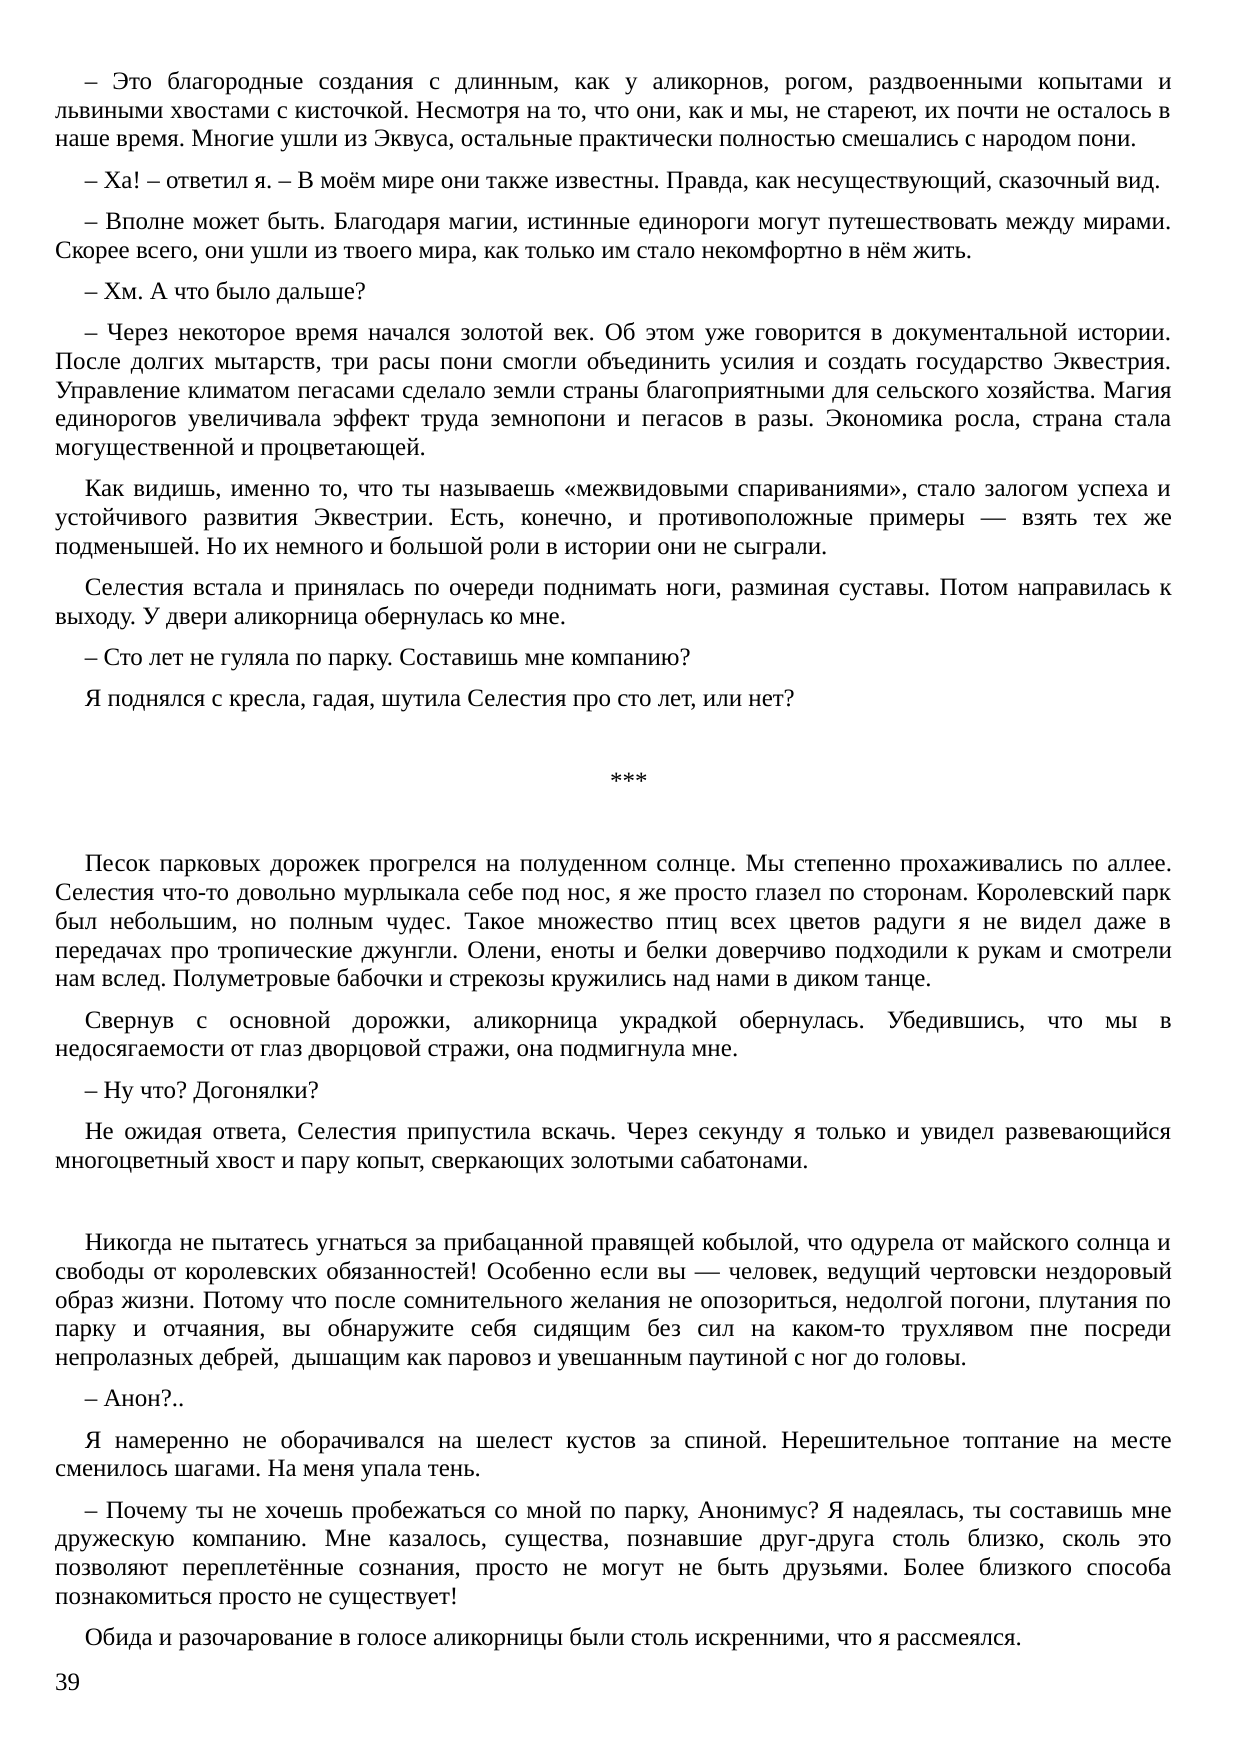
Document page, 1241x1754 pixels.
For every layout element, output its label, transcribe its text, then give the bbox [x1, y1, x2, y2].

text – Сто лет не гуляла по парку. Составишь мне компанию? [55, 642, 1173, 671]
text Свернув с основной дорожки, аликорница украдкой обернулась. Убедившись, что мы в недосягаемости от глаз дворцовой стражи, она подмигнула мне. [55, 1005, 1173, 1062]
text – Это благородные создания с длинным, как у аликорнов, рогом, раздвоенными копытами и львиными хвостами с кисточкой. Несмотря на то, что они, как и мы, не стареют, их почти не осталось в наше время. Многие ушли из Эквуса, остальные практически полностью смешались с народом пони. [55, 66, 1173, 152]
text – Ну что? Догонялки? [55, 1075, 1173, 1103]
text Песок парковых дорожек прогрелся на полуденном солнце. Мы степенно прохаживались по аллее. Селестия что-то довольно мурлыкала себе под нос, я же просто глазел по сторонам. Королевский парк был небольшим, но полным чудес. Такое множество птиц всех цветов радуги я не видел даже в передачах про тропические джунгли. Олени, еноты и белки доверчиво подходили к рукам и смотрели нам вслед. Полуметровые бабочки и стрекозы кружились над нами в диком танце. [55, 848, 1173, 992]
text Я намеренно не оборачивался на шелест кустов за спиной. Нерешительное топтание на месте сменилось шагами. На меня упала тень. [55, 1425, 1173, 1482]
text – Ха! – ответил я. – В моём мире они также известны. Правда, как несуществующий, сказочный вид. [55, 165, 1173, 193]
text Я поднялся с кресла, гадая, шутила Селестия про сто лет, или нет? [55, 683, 1173, 712]
text – Анон?.. [55, 1383, 1173, 1412]
text Как видишь, именно то, что ты называешь «межвидовыми спариваниями», стало залогом успеха и устойчивого развития Эквестрии. Есть, конечно, и противоположные примеры — взять тех же подменышей. Но их немного и большой роли в истории они не сыграли. [55, 473, 1173, 560]
text – Хм. А что было дальше? [55, 276, 1173, 305]
text Никогда не пытатесь угнаться за прибацанной правящей кобылой, что одурела от майского солнца и свободы от королевских обязанностей! Особенно если вы — человек, ведущий чертовски нездоровый образ жизни. Потому что после сомнительного желания не опозориться, недолгой погони, плутания по парку и отчаяния, вы обнаружите себя сидящим без сил на каком-то трухлявом пне посреди непролазных дебрей, дышащим как паровоз и увешанным паутиной с ног до головы. [55, 1227, 1173, 1371]
text – Почему ты не хочешь пробежаться со мной по парку, Анонимус? Я надеялась, ты составишь мне дружескую компанию. Мне казалось, существа, познавшие друг-друга столь близко, сколь это позволяют переплетённые сознания, просто не могут не быть друзьями. Более близкого способа познакомиться просто не существует! [55, 1495, 1173, 1610]
text – Через некоторое время начался золотой век. Об этом уже говорится в документальной истории. После долгих мытарств, три расы пони смогли объединить усилия и создать государство Эквестрия. Управление климатом пегасами сделало земли страны благоприятными для сельского хозяйства. Магия единорогов увеличивала эффект труда земнопони и пегасов в разы. Экономика росла, страна стала могущественной и процветающей. [55, 317, 1173, 461]
text Не ожидая ответа, Селестия припустила вскачь. Через секунду я только и увидел развевающийся многоцветный хвост и пару копыт, сверкающих золотыми сабатонами. [55, 1116, 1173, 1173]
text Селестия встала и принялась по очереди поднимать ноги, разминая суставы. Потом направилась к выходу. У двери аликорница обернулась ко мне. [55, 572, 1173, 630]
text Обида и разочарование в голосе аликорницы были столь искренними, что я рассмеялся. [55, 1622, 1173, 1651]
text – Вполне может быть. Благодаря магии, истинные единороги могут путешествовать между мирами. Скорее всего, они ушли из твоего мира, как только им стало некомфортно в нём жить. [55, 206, 1173, 263]
text *** [55, 766, 1173, 795]
